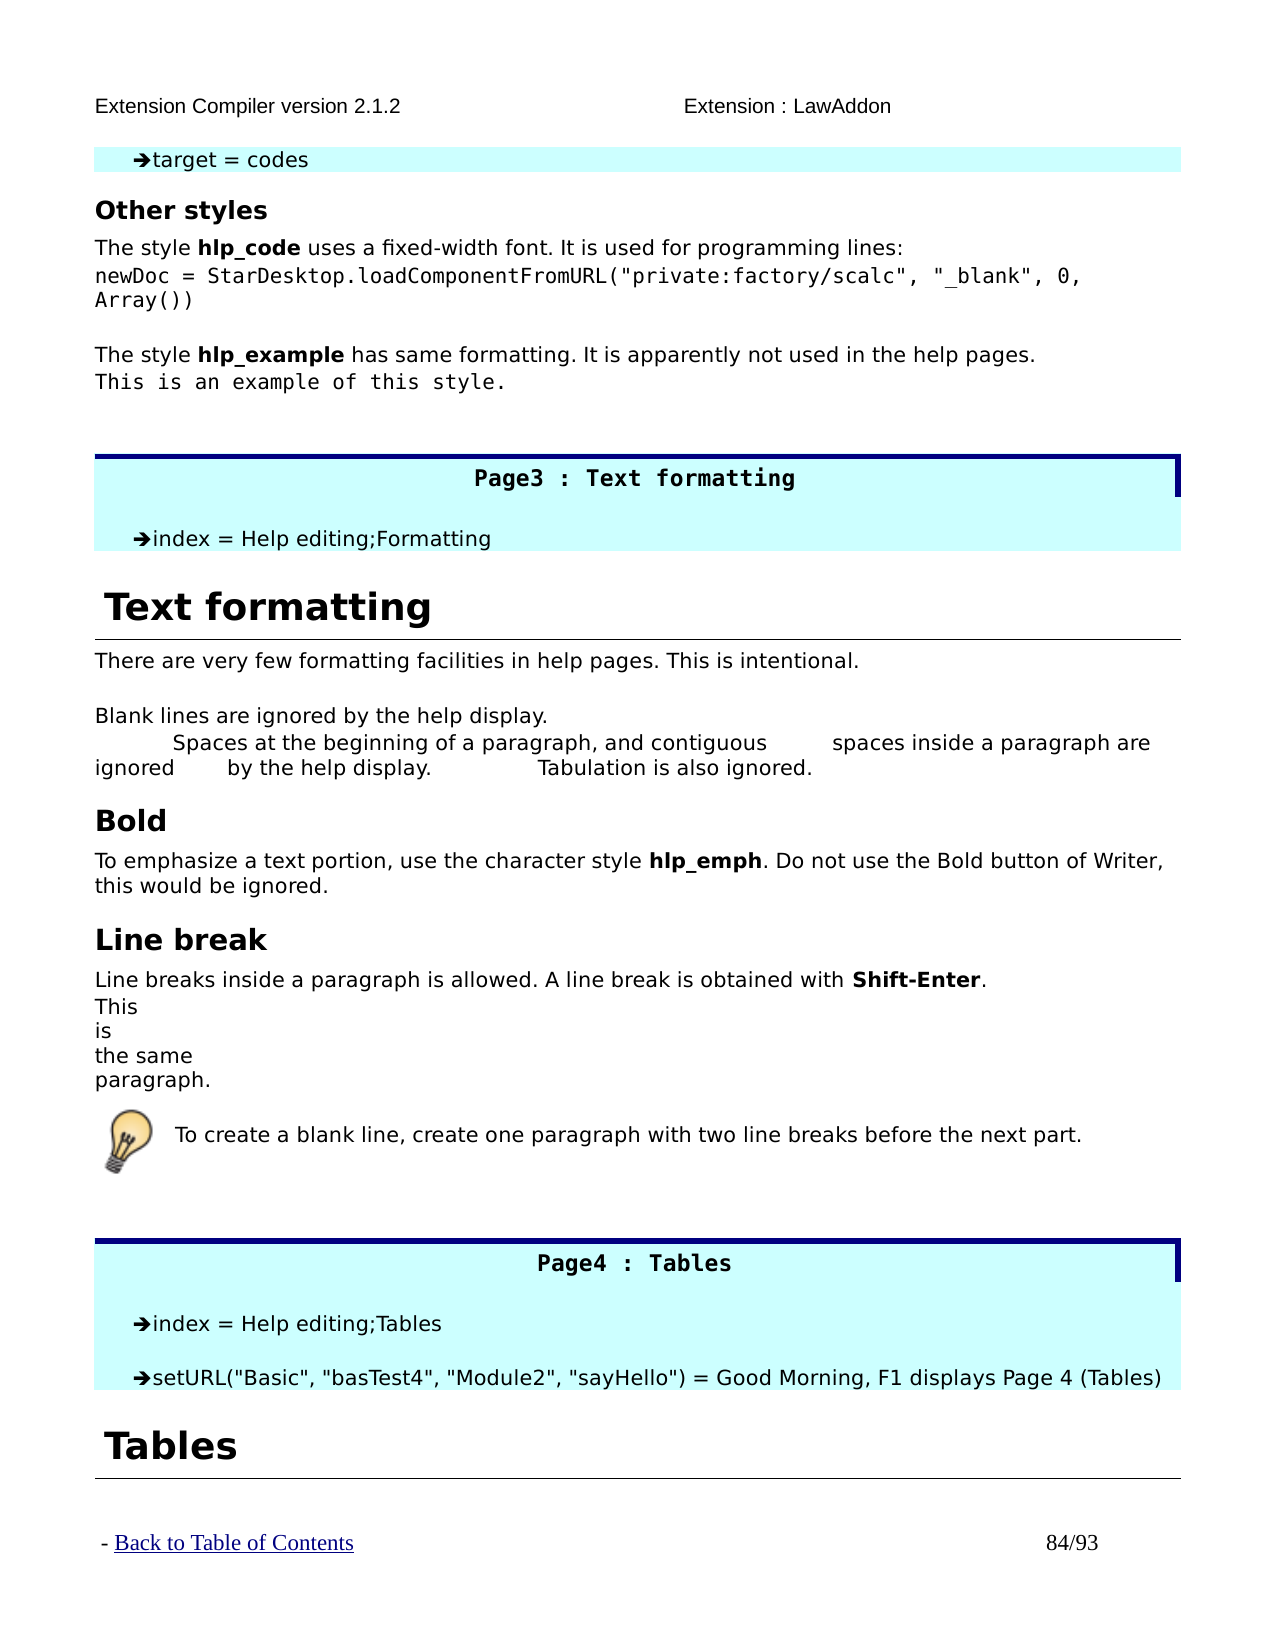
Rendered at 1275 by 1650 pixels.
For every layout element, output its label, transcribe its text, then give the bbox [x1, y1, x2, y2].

text Page4 : Tables [94, 1239, 1175, 1282]
text The style hlp_example has same formatting. It is apparently not used in the help pages. [94, 342, 1181, 367]
list index = Help editing;Formatting [94, 527, 1181, 551]
text Page3 : Text formatting [94, 455, 1175, 497]
text Bold [94, 805, 1181, 839]
text The style hlp_code uses a fixed-width font. It is used for programming lines: [94, 236, 1181, 261]
list index = Help editing;Tables [94, 1312, 1181, 1336]
text Spaces at the beginning of a paragraph, and contiguous spaces inside a paragraph are ignored by the help display. Tabulation is also ignored. [94, 731, 1181, 780]
text Line break [94, 923, 1181, 957]
text Other styles [94, 197, 1181, 226]
text This is an example of this style. [94, 370, 1181, 394]
text This is the same paragraph. [94, 995, 1181, 1093]
text Line breaks inside a paragraph is allowed. A line break is obtained with Shift-Enter. [94, 968, 1181, 992]
list To create a blank line, create one paragraph with two line breaks before the next part. [163, 1105, 1181, 1179]
list target = codes [94, 147, 1181, 172]
list setURL("Basic", "basTest4", "Module2", "sayHello") = Good Morning, F1 displays Page 4 (Tables) [94, 1366, 1181, 1390]
text newDoc = StarDesktop.loadComponentFromURL("private:factory/scalc", "_blank", 0, Array()) [94, 264, 1181, 313]
text Text formatting [94, 576, 1181, 639]
picture [95, 1105, 163, 1179]
text To emphasize a text portion, use the character style hlp_emph. Do not use the Bold button of Writer, this would be ignored. [94, 849, 1181, 898]
text Tables [94, 1415, 1181, 1478]
text Blank lines are ignored by the help display. [94, 703, 1181, 728]
text There are very few formatting facilities in help pages. This is intentional. [94, 649, 1181, 673]
